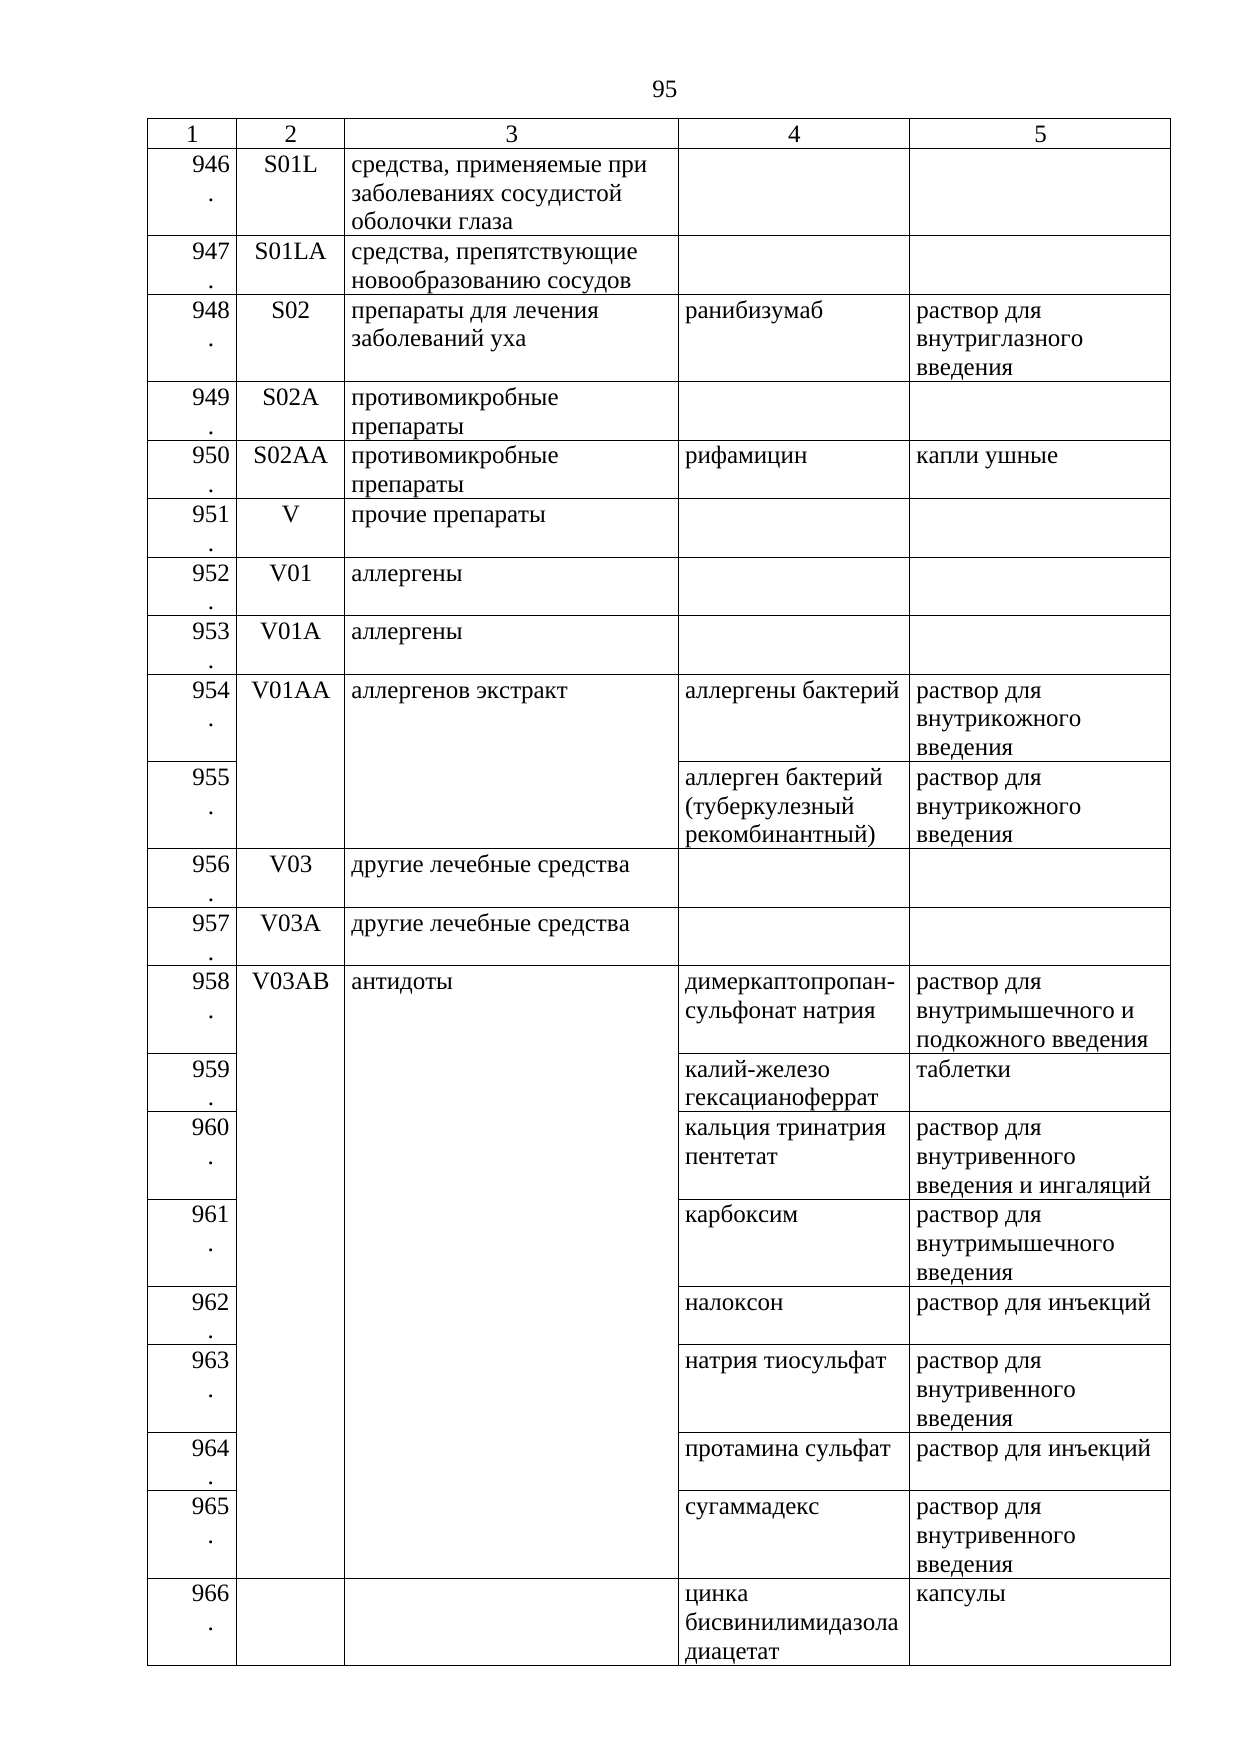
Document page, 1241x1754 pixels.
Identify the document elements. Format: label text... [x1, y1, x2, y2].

table_cell антидоты [345, 966, 678, 1053]
table_cell раствор для внутримышечного введения [910, 1200, 1170, 1286]
table_cell [237, 1111, 344, 1198]
table_cell раствор для внутрикожного введения [910, 675, 1170, 761]
table_cell V03A [237, 908, 344, 965]
table_cell [679, 616, 909, 674]
table_cell аллергены бактерий [679, 675, 909, 761]
table_cell [148, 295, 236, 381]
table_cell [148, 762, 236, 848]
table_cell [679, 908, 909, 965]
table_cell S02 [237, 295, 344, 381]
table_cell цинка бисвинилимидазола диацетат [679, 1579, 909, 1665]
table_cell V01А [237, 616, 344, 674]
table_cell [148, 1491, 236, 1577]
table_cell [910, 616, 1170, 674]
table_cell натрия тиосульфат [679, 1345, 909, 1432]
table_cell раствор для внутривенного введения [910, 1345, 1170, 1432]
table_cell [237, 1432, 344, 1490]
table_cell капли ушные [910, 441, 1170, 498]
table_cell раствор для внутримышечного и подкожного введения [910, 966, 1170, 1053]
table_cell [148, 558, 236, 615]
table_cell [148, 1579, 236, 1665]
table_cell [148, 849, 236, 907]
table_cell [148, 149, 236, 235]
table_cell [148, 675, 236, 761]
table_cell сугаммадекс [679, 1491, 909, 1577]
table_cell раствор для внутривенного введения [910, 1491, 1170, 1577]
table_cell карбоксим [679, 1200, 909, 1286]
table_cell противомикробные препараты [345, 382, 678, 439]
table_cell V03 [237, 849, 344, 907]
table_cell [148, 908, 236, 965]
table_header 5 [910, 119, 1170, 148]
table_cell таблетки [910, 1054, 1170, 1111]
table_cell [345, 1199, 678, 1286]
table_cell S01L [237, 149, 344, 235]
table_cell аллергены [345, 558, 678, 615]
table_cell другие лечебные средства [345, 908, 678, 965]
table_cell [910, 849, 1170, 907]
table_cell [679, 236, 909, 294]
table_cell [148, 1433, 236, 1490]
table_header 2 [237, 119, 344, 148]
table_cell V01 [237, 558, 344, 615]
table_cell рифамицин [679, 441, 909, 498]
table_cell [148, 236, 236, 294]
table_cell [148, 1200, 236, 1286]
table_header 3 [345, 119, 678, 148]
table_cell средства, препятствующие новообразованию сосудов [345, 236, 678, 294]
table_cell [910, 382, 1170, 439]
table_cell [345, 1053, 678, 1111]
table_cell [345, 1490, 678, 1577]
table_cell препараты для лечения заболеваний уха [345, 295, 678, 381]
table_cell [148, 616, 236, 674]
table_cell [345, 1111, 678, 1198]
table_cell [910, 908, 1170, 965]
table_cell раствор для инъекций [910, 1433, 1170, 1490]
table_cell [679, 558, 909, 615]
table_cell раствор для внутрикожного введения [910, 762, 1170, 848]
table_cell другие лечебные средства [345, 849, 678, 907]
table_cell [345, 1579, 678, 1665]
table_cell [679, 849, 909, 907]
table_cell аллерген бактерий (туберкулезный рекомбинантный) [679, 762, 909, 848]
table_cell [910, 149, 1170, 235]
table_cell [679, 149, 909, 235]
table_cell [237, 1579, 344, 1665]
table_cell [237, 1286, 344, 1344]
table_cell аллергенов экстракт [345, 675, 678, 848]
table_header 1 [148, 119, 236, 148]
table_cell прочие препараты [345, 499, 678, 557]
table_cell [345, 1286, 678, 1344]
table_cell [679, 499, 909, 557]
table_cell [910, 558, 1170, 615]
table_cell S01LA [237, 236, 344, 294]
table_cell [148, 1054, 236, 1111]
table_cell [148, 1345, 236, 1432]
table_cell калий-железо гексацианоферрат [679, 1054, 909, 1111]
table_cell V [237, 499, 344, 557]
table_cell [237, 1344, 344, 1432]
table_cell [237, 1199, 344, 1286]
table_cell V01АА [237, 675, 344, 848]
table_cell S02AA [237, 441, 344, 498]
table_cell [345, 1344, 678, 1432]
table_cell [148, 441, 236, 498]
table_cell средства, применяемые при заболеваниях сосудистой оболочки глаза [345, 149, 678, 235]
table_cell раствор для инъекций [910, 1287, 1170, 1344]
table_cell [237, 1053, 344, 1111]
table_cell [237, 1490, 344, 1577]
table_cell раствор для внутриглазного введения [910, 295, 1170, 381]
table_cell налоксон [679, 1287, 909, 1344]
table_cell капсулы [910, 1579, 1170, 1665]
table_cell [910, 499, 1170, 557]
table_cell [679, 382, 909, 439]
table_cell протамина сульфат [679, 1433, 909, 1490]
table_cell V03AB [237, 966, 344, 1053]
table_cell S02A [237, 382, 344, 439]
table_cell [148, 1287, 236, 1344]
table_header 4 [679, 119, 909, 148]
table_cell [148, 499, 236, 557]
table_cell димеркаптопропан-сульфонат натрия [679, 966, 909, 1053]
table_cell противомикробные препараты [345, 441, 678, 498]
table_cell [345, 1432, 678, 1490]
table_cell [148, 966, 236, 1053]
table_cell [910, 236, 1170, 294]
table_cell ранибизумаб [679, 295, 909, 381]
table_cell [148, 382, 236, 439]
table_cell [148, 1112, 236, 1198]
table_cell раствор для внутривенного введения и ингаляций [910, 1112, 1170, 1198]
table_cell аллергены [345, 616, 678, 674]
table_cell кальция тринатрия пентетат [679, 1112, 909, 1198]
